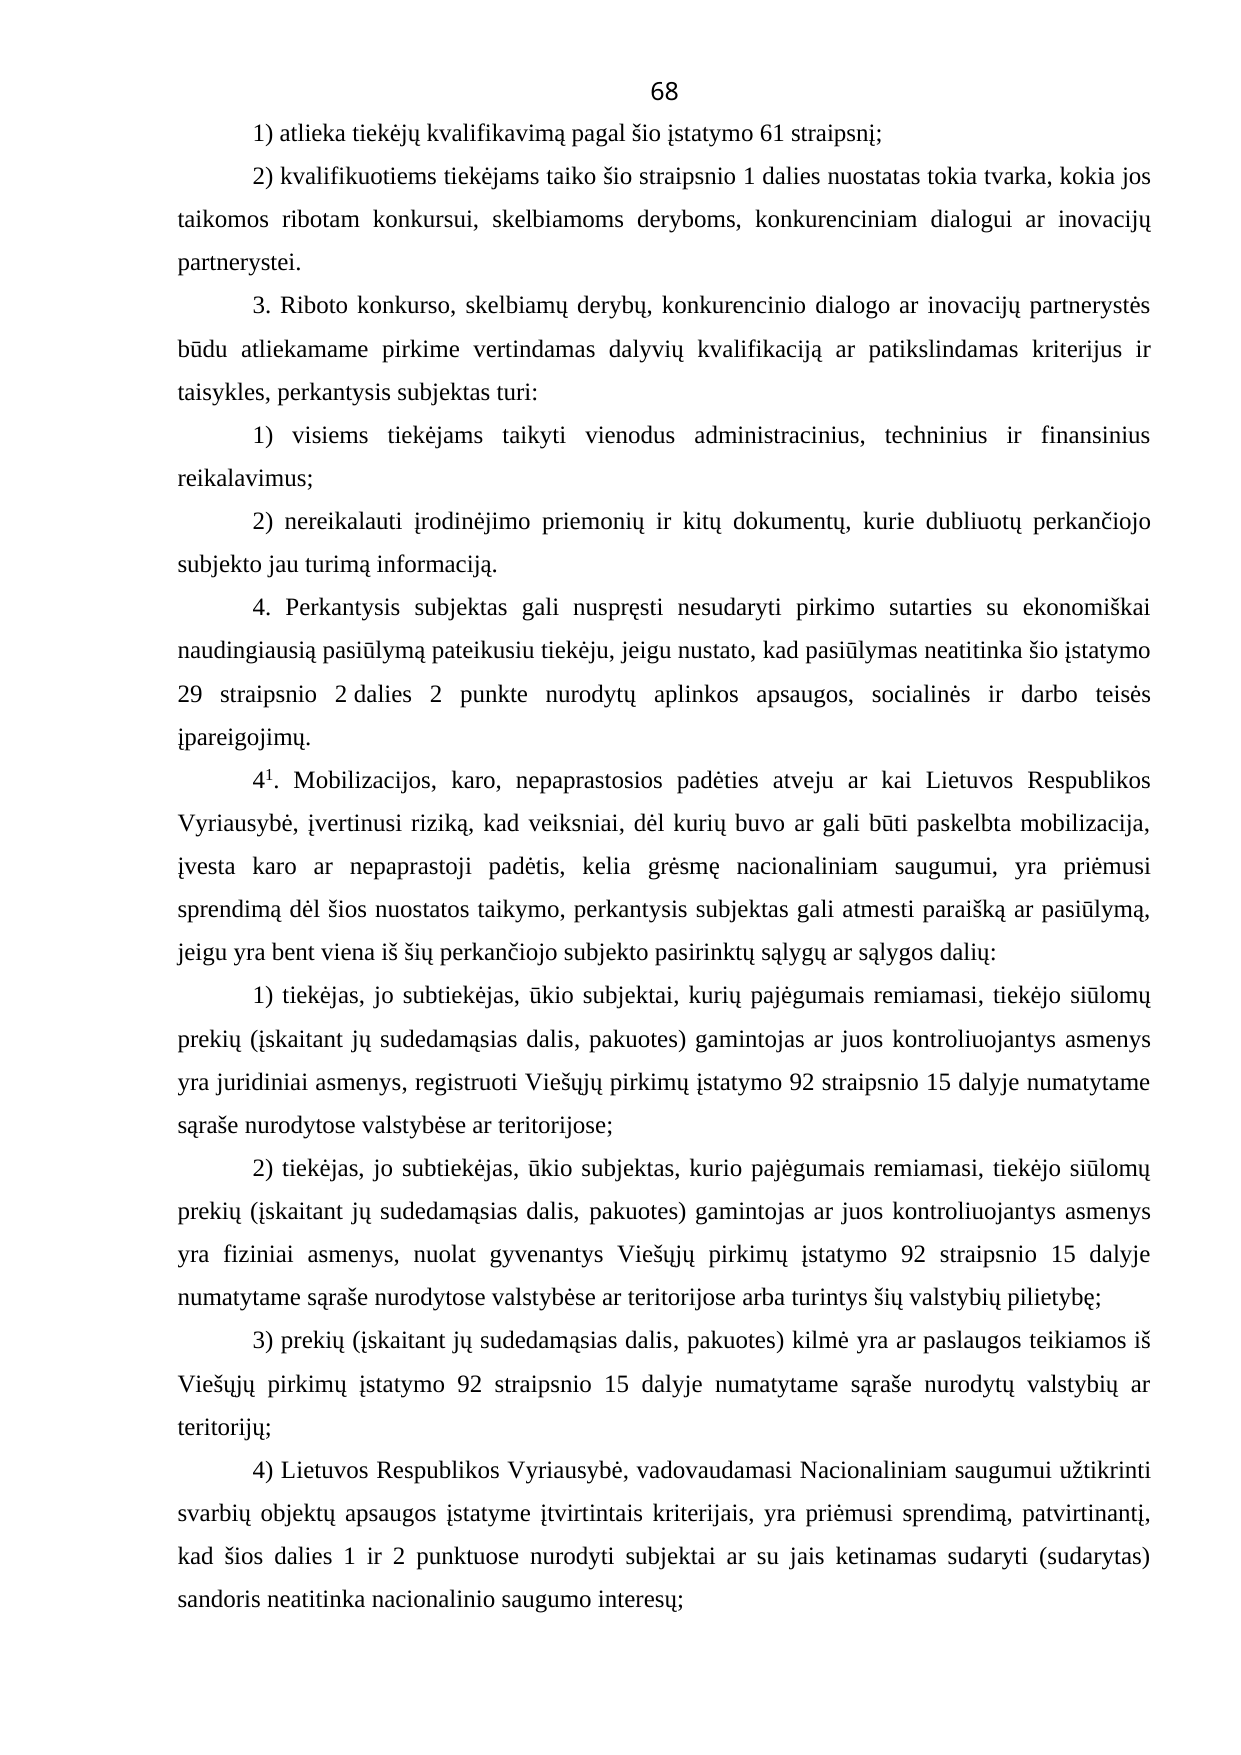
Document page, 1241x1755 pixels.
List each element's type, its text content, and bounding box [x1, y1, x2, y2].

text 2) nereikalauti įrodinėjimo priemonių ir kitų dokumentų, kurie dubliuotų perkančiojo subjekto jau turimą informaciją. [177, 506, 1152, 578]
text 3. Riboto konkurso, skelbiamų derybų, konkurencinio dialogo ar inovacijų partnerystės būdu atliekamame pirkime vertindamas dalyvių kvalifikaciją ar patikslindamas kriterijus ir taisykles, perkantysis subjektas turi: [177, 291, 1152, 406]
text 3) prekių (įskaitant jų sudedamąsias dalis, pakuotes) kilmė yra ar paslaugos teikiamos iš Viešųjų pirkimų įstatymo 92 straipsnio 15 dalyje numatytame sąraše nurodytų valstybių ar teritorijų; [177, 1326, 1152, 1441]
text 1) visiems tiekėjams taikyti vienodus administracinius, techninius ir finansinius reikalavimus; [177, 420, 1152, 492]
text 4. Perkantysis subjektas gali nuspręsti nesudaryti pirkimo sutarties su ekonomiškai naudingiausią pasiūlymą pateikusiu tiekėju, jeigu nustato, kad pasiūlymas neatitinka šio įstatymo 29 straipsnio 2 dalies 2 punkte nurodytų aplinkos apsaugos, socialinės ir darbo teisės įpareigojimų. [177, 592, 1152, 751]
text 1) tiekėjas, jo subtiekėjas, ūkio subjektai, kurių pajėgumais remiamasi, tiekėjo siūlomų prekių (įskaitant jų sudedamąsias dalis, pakuotes) gamintojas ar juos kontroliuojantys asmenys yra juridiniai asmenys, registruoti Viešųjų pirkimų įstatymo 92 straipsnio 15 dalyje numatytame sąraše nurodytose valstybėse ar teritorijose; [177, 981, 1152, 1139]
text 4) Lietuvos Respublikos Vyriausybė, vadovaudamasi Nacionaliniam saugumui užtikrinti svarbių objektų apsaugos įstatyme įtvirtintais kriterijais, yra priėmusi sprendimą, patvirtinantį, kad šios dalies 1 ir 2 punktuose nurodyti subjektai ar su jais ketinamas sudaryti (sudarytas) sandoris neatitinka nacionalinio saugumo interesų; [177, 1455, 1152, 1613]
text 1) atlieka tiekėjų kvalifikavimą pagal šio įstatymo 61 straipsnį; [177, 118, 1152, 147]
text 2) tiekėjas, jo subtiekėjas, ūkio subjektas, kurio pajėgumais remiamasi, tiekėjo siūlomų prekių (įskaitant jų sudedamąsias dalis, pakuotes) gamintojas ar juos kontroliuojantys asmenys yra fiziniai asmenys, nuolat gyvenantys Viešųjų pirkimų įstatymo 92 straipsnio 15 dalyje numatytame sąraše nurodytose valstybėse ar teritorijose arba turintys šių valstybių pilietybę; [177, 1153, 1152, 1311]
text 2) kvalifikuotiems tiekėjams taiko šio straipsnio 1 dalies nuostatas tokia tvarka, kokia jos taikomos ribotam konkursui, skelbiamoms deryboms, konkurenciniam dialogui ar inovacijų partnerystei. [177, 161, 1152, 276]
text 41. Mobilizacijos, karo, nepaprastosios padėties atveju ar kai Lietuvos Respublikos Vyriausybė, įvertinusi riziką, kad veiksniai, dėl kurių buvo ar gali būti paskelbta mobilizacija, įvesta karo ar nepaprastoji padėtis, kelia grėsmę nacionaliniam saugumui, yra priėmusi sprendimą dėl šios nuostatos taikymo, perkantysis subjektas gali atmesti paraišką ar pasiūlymą, jeigu yra bent viena iš šių perkančiojo subjekto pasirinktų sąlygų ar sąlygos dalių: [177, 765, 1152, 966]
